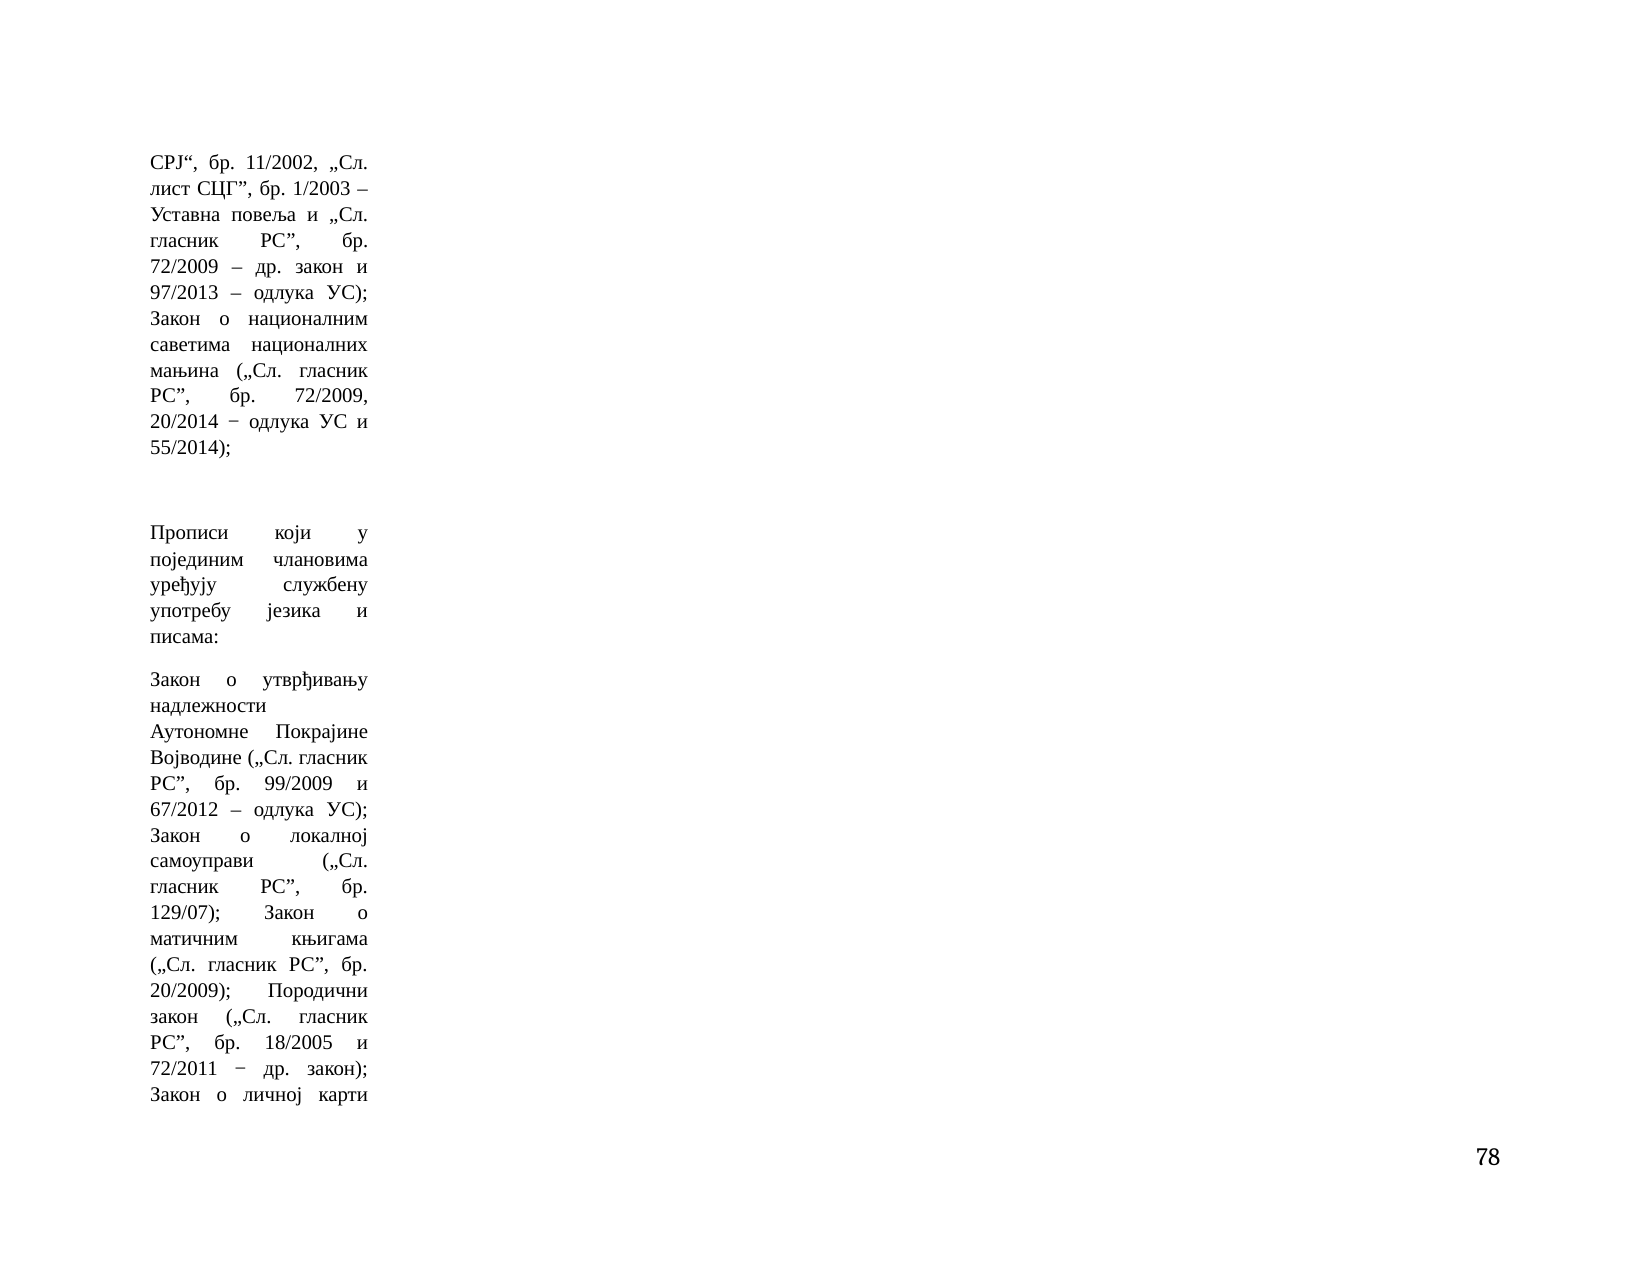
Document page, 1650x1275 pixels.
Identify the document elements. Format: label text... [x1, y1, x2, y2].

table_cell СРЈ“, бр. 11/2002, „Сл. лист СЦГ”, бр. 1/2003 – Уставна повеља и „Сл. гласник РС”, бр. 72/2009 – др. закон и 97/2013 – одлука УС); Закон о националним саветима националних мањина („Сл. гласник РС”, бр. 72/2009, 20/2014 − одлука УС и 55/2014); Прописи који у појединим члановима уређују службену употребу језика и писама: Закон о утврђивању надлежности Аутономне Покрајине Војводине („Сл. гласник РС”, бр. 99/2009 и 67/2012 – одлука УС); Закон о локалној самоуправи („Сл. гласник РС”, бр. 129/07); Закон о матичним књигама („Сл. гласник РС”, бр. 20/2009); Породични закон („Сл. гласник РС”, бр. 18/2005 и 72/2011 − др. закон); Закон о личној карти [139, 150, 379, 1106]
